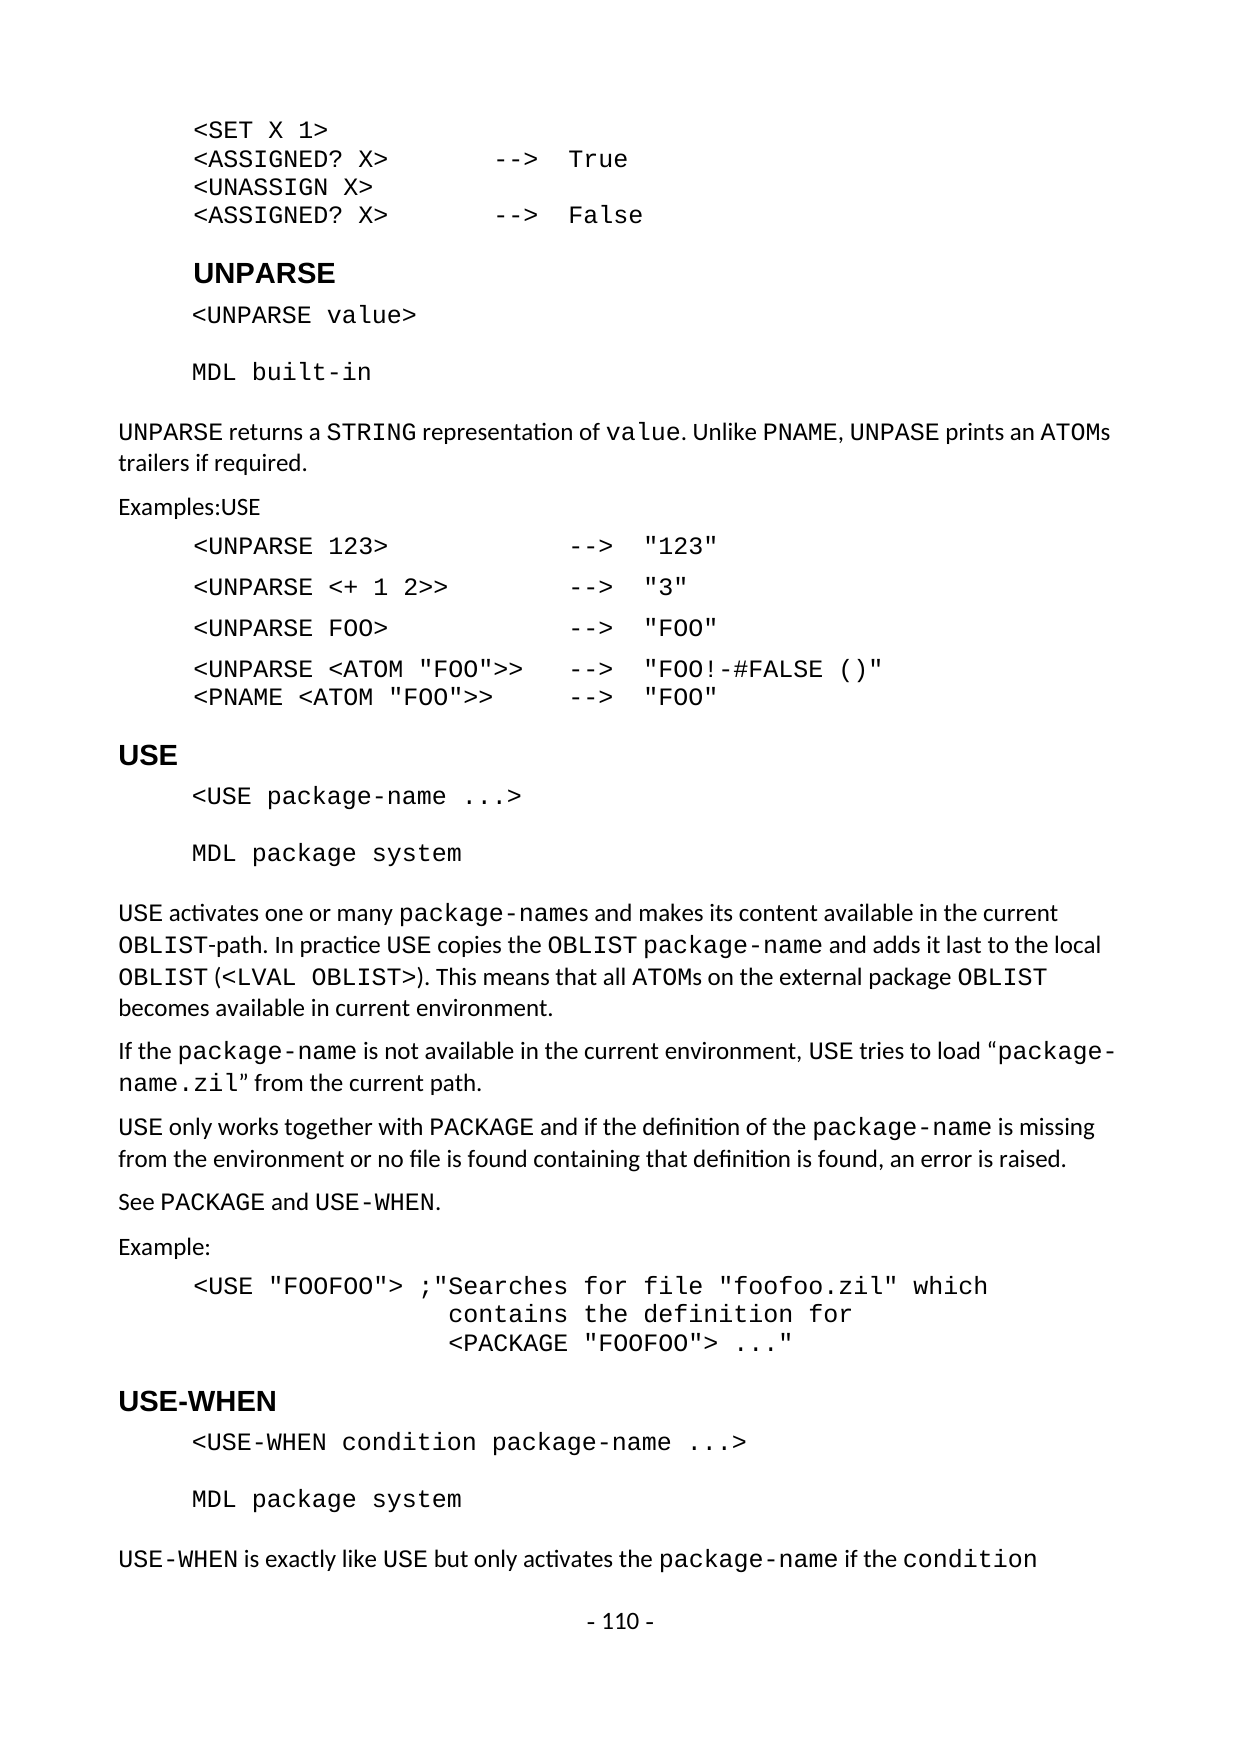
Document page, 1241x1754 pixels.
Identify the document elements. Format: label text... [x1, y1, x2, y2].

text <SET X 1> <ASSIGNED? X> --> True <UNASSIGN X> <ASSIGNED? X> --> False [192, 118, 1122, 231]
text <UNPARSE FOO> --> "FOO" [118, 615, 1122, 644]
text Examples:USE [118, 491, 1122, 521]
text USE only works together with PACKAGE and if the definition of the package-name is missing from the environment or no file is found containing that definition is found, an error is raised. [118, 1112, 1122, 1174]
text <UNPARSE <+ 1 2>> --> "3" [118, 574, 1122, 603]
subtitle UNPARSE [118, 256, 1122, 290]
text <UNPARSE <ATOM "FOO">> --> "FOO!-#FALSE ()" <PNAME <ATOM "FOO">> --> "FOO" [118, 656, 1122, 713]
text MDL package system [192, 1486, 1122, 1515]
text See PACKAGE and USE-WHEN. [118, 1186, 1122, 1218]
text USE-WHEN is exactly like USE but only activates the package-name if the condition [118, 1543, 1122, 1575]
subtitle USE-WHEN [118, 1384, 1122, 1417]
text <UNPARSE 123> --> "123" [118, 534, 1122, 562]
text <USE-WHEN condition package-name ...> [192, 1430, 1122, 1458]
text MDL package system [192, 841, 1122, 869]
text MDL built-in [192, 359, 1122, 387]
text USE activates one or many package-names and makes its content available in the current OBLIST-path. In practice USE copies the OBLIST package-name and adds it last to the local OBLIST (<LVAL OBLIST>). This means that all ATOMs on the external package OBLIST becomes available in current environment. [118, 897, 1122, 1023]
subtitle USE [43, 738, 1122, 771]
text Example: [118, 1231, 1122, 1261]
text UNPARSE returns a STRING representation of value. Unlike PNAME, UNPASE prints an ATOMs trailers if required. [118, 416, 1122, 478]
text If the package-name is not available in the current environment, USE tries to load “package-name.zil” from the current path. [118, 1036, 1122, 1099]
text <UNPARSE value> [192, 302, 1122, 331]
text <USE package-name ...> [192, 784, 1122, 812]
text <USE "FOOFOO"> ;"Searches for file "foofoo.zil" which contains the definition for <PACKAGE "FOOFOO"> ..." [118, 1274, 1122, 1359]
